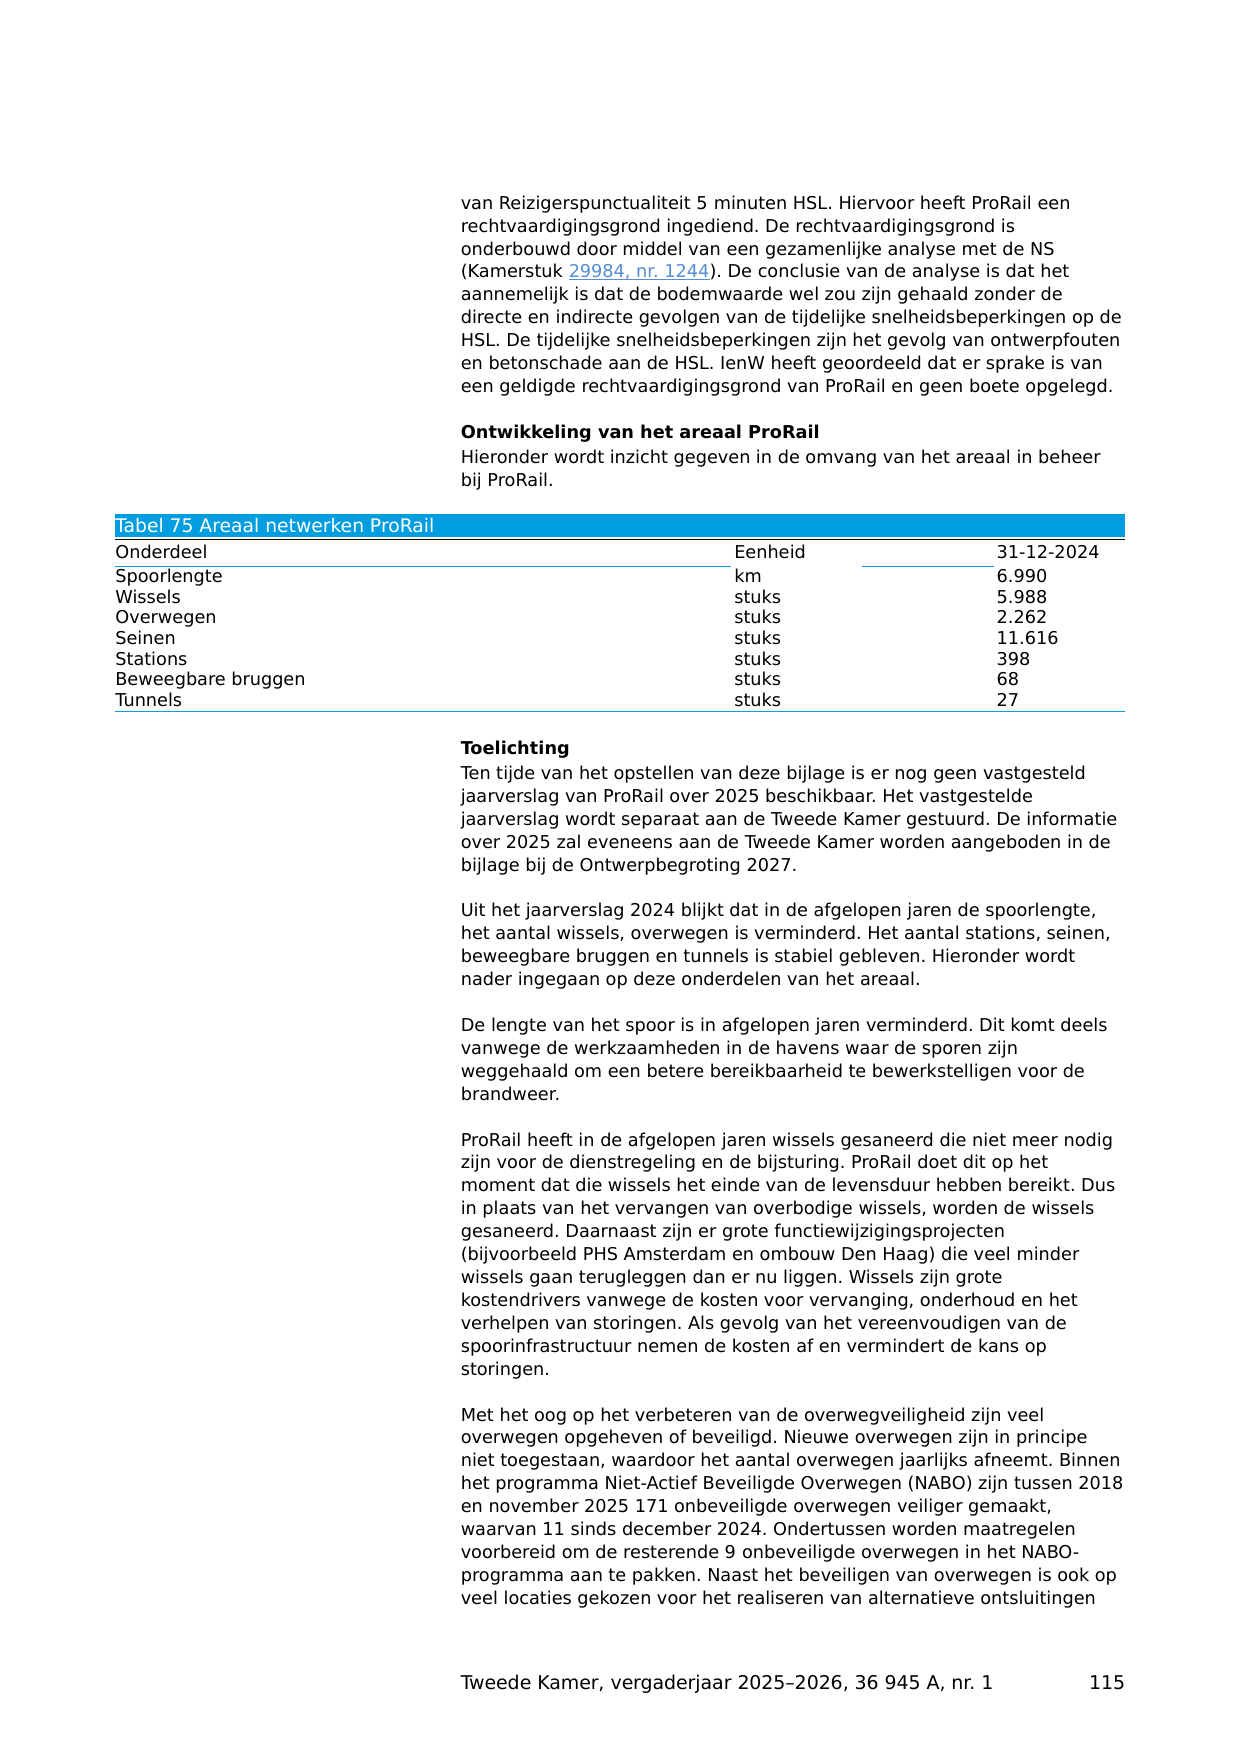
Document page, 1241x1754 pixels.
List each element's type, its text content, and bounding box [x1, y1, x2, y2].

table_cell 6.990 [994, 566, 1125, 587]
table_cell 68 [994, 669, 1125, 690]
table_cell Onderdeel [115, 540, 731, 566]
table_cell stuks [731, 628, 862, 649]
table_cell [862, 690, 993, 711]
table_cell [862, 540, 993, 566]
table_cell Beweegbare bruggen [115, 669, 731, 690]
table_cell 5.988 [994, 587, 1125, 607]
table_cell 2.262 [994, 608, 1125, 628]
table_cell [862, 567, 993, 587]
table_cell Seinen [115, 628, 731, 649]
table_cell Wissels [115, 587, 731, 607]
text Uit het jaarverslag 2024 blijkt dat in de afgelopen jaren de spoorlengte, het aantal wissels, overwegen is verminderd. Het aantal stations, seinen, beweegbare bruggen en tunnels is stabiel gebleven. Hieronder wordt nader ingegaan op deze onderdelen van het areaal. [461, 898, 1125, 990]
table_cell Spoorlengte [115, 567, 731, 587]
text Ten tĳde van het opstellen van deze bĳlage is er nog geen vastgesteld jaarverslag van ProRail over 2025 beschikbaar. Het vastgestelde jaarverslag wordt separaat aan de Tweede Kamer gestuurd. De informatie over 2025 zal eveneens aan de Tweede Kamer worden aangeboden in de bĳlage bĳ de Ontwerpbegroting 2027. [461, 761, 1125, 876]
table_cell [862, 669, 993, 690]
table_cell Overwegen [115, 608, 731, 628]
table_cell Eenheid [731, 540, 862, 566]
table_cell [862, 649, 993, 669]
table_cell stuks [731, 690, 862, 711]
table_cell [862, 587, 993, 607]
table_cell 11.616 [994, 628, 1125, 649]
table_cell stuks [731, 587, 862, 607]
table_cell 31-12-2024 [994, 540, 1125, 566]
table_cell 398 [994, 649, 1125, 669]
text Hieronder wordt inzicht gegeven in de omvang van het areaal in beheer bij ProRail. [461, 445, 1125, 491]
table_cell Stations [115, 649, 731, 669]
table_cell stuks [731, 649, 862, 669]
text De lengte van het spoor is in afgelopen jaren verminderd. Dit komt deels vanwege de werkzaamheden in de havens waar de sporen zijn weggehaald om een betere bereikbaarheid te bewerkstelligen voor de brandweer. [461, 1013, 1125, 1105]
text Toelichting [461, 736, 1125, 759]
table_cell [862, 628, 993, 649]
table_cell km [731, 566, 862, 587]
text ProRail heeft in de afgelopen jaren wissels gesaneerd die niet meer nodig zijn voor de dienstregeling en de bijsturing. ProRail doet dit op het moment dat die wissels het einde van de levensduur hebben bereikt. Dus in plaats van het vervangen van overbodige wissels, worden de wissels gesaneerd. Daarnaast zijn er grote functiewijzigingsprojecten (bijvoorbeeld PHS Amsterdam en ombouw Den Haag) die veel minder wissels gaan terugleggen dan er nu liggen. Wissels zijn grote kostendrivers vanwege de kosten voor vervanging, onderhoud en het verhelpen van storingen. Als gevolg van het vereenvoudigen van de spoorinfrastructuur nemen de kosten af en vermindert de kans op storingen. [461, 1128, 1125, 1380]
table_cell stuks [731, 669, 862, 690]
text Ontwikkeling van het areaal ProRail [461, 420, 1125, 443]
text Met het oog op het verbeteren van de overwegveiligheid zijn veel overwegen opgeheven of beveiligd. Nieuwe overwegen zijn in principe niet toegestaan, waardoor het aantal overwegen jaarlijks afneemt. Binnen het programma Niet-Actief Beveiligde Overwegen (NABO) zijn tussen 2018 en november 2025 171 onbeveiligde overwegen veiliger gemaakt, waarvan 11 sinds december 2024. Ondertussen worden maatregelen voorbereid om de resterende 9 onbeveiligde overwegen in het NABO-programma aan te pakken. Naast het beveiligen van overwegen is ook op veel locaties gekozen voor het realiseren van alternatieve ontsluitingen [461, 1403, 1125, 1609]
table_cell [862, 608, 993, 628]
table_cell Tunnels [115, 690, 731, 711]
table_cell stuks [731, 608, 862, 628]
table_cell 27 [994, 690, 1125, 711]
text van Reizigerspunctualiteit 5 minuten HSL. Hiervoor heeft ProRail een rechtvaardigingsgrond ingediend. De rechtvaardigingsgrond is onderbouwd door middel van een gezamenlijke analyse met de NS (Kamerstuk 29984, nr. 1244). De conclusie van de analyse is dat het aannemelijk is dat de bodemwaarde wel zou zijn gehaald zonder de directe en indirecte gevolgen van de tijdelijke snelheidsbeperkingen op de HSL. De tijdelijke snelheidsbeperkingen zijn het gevolg van ontwerpfouten en betonschade aan de HSL. IenW heeft geoordeeld dat er sprake is van een geldigde rechtvaardigingsgrond van ProRail en geen boete opgelegd. [461, 191, 1125, 397]
